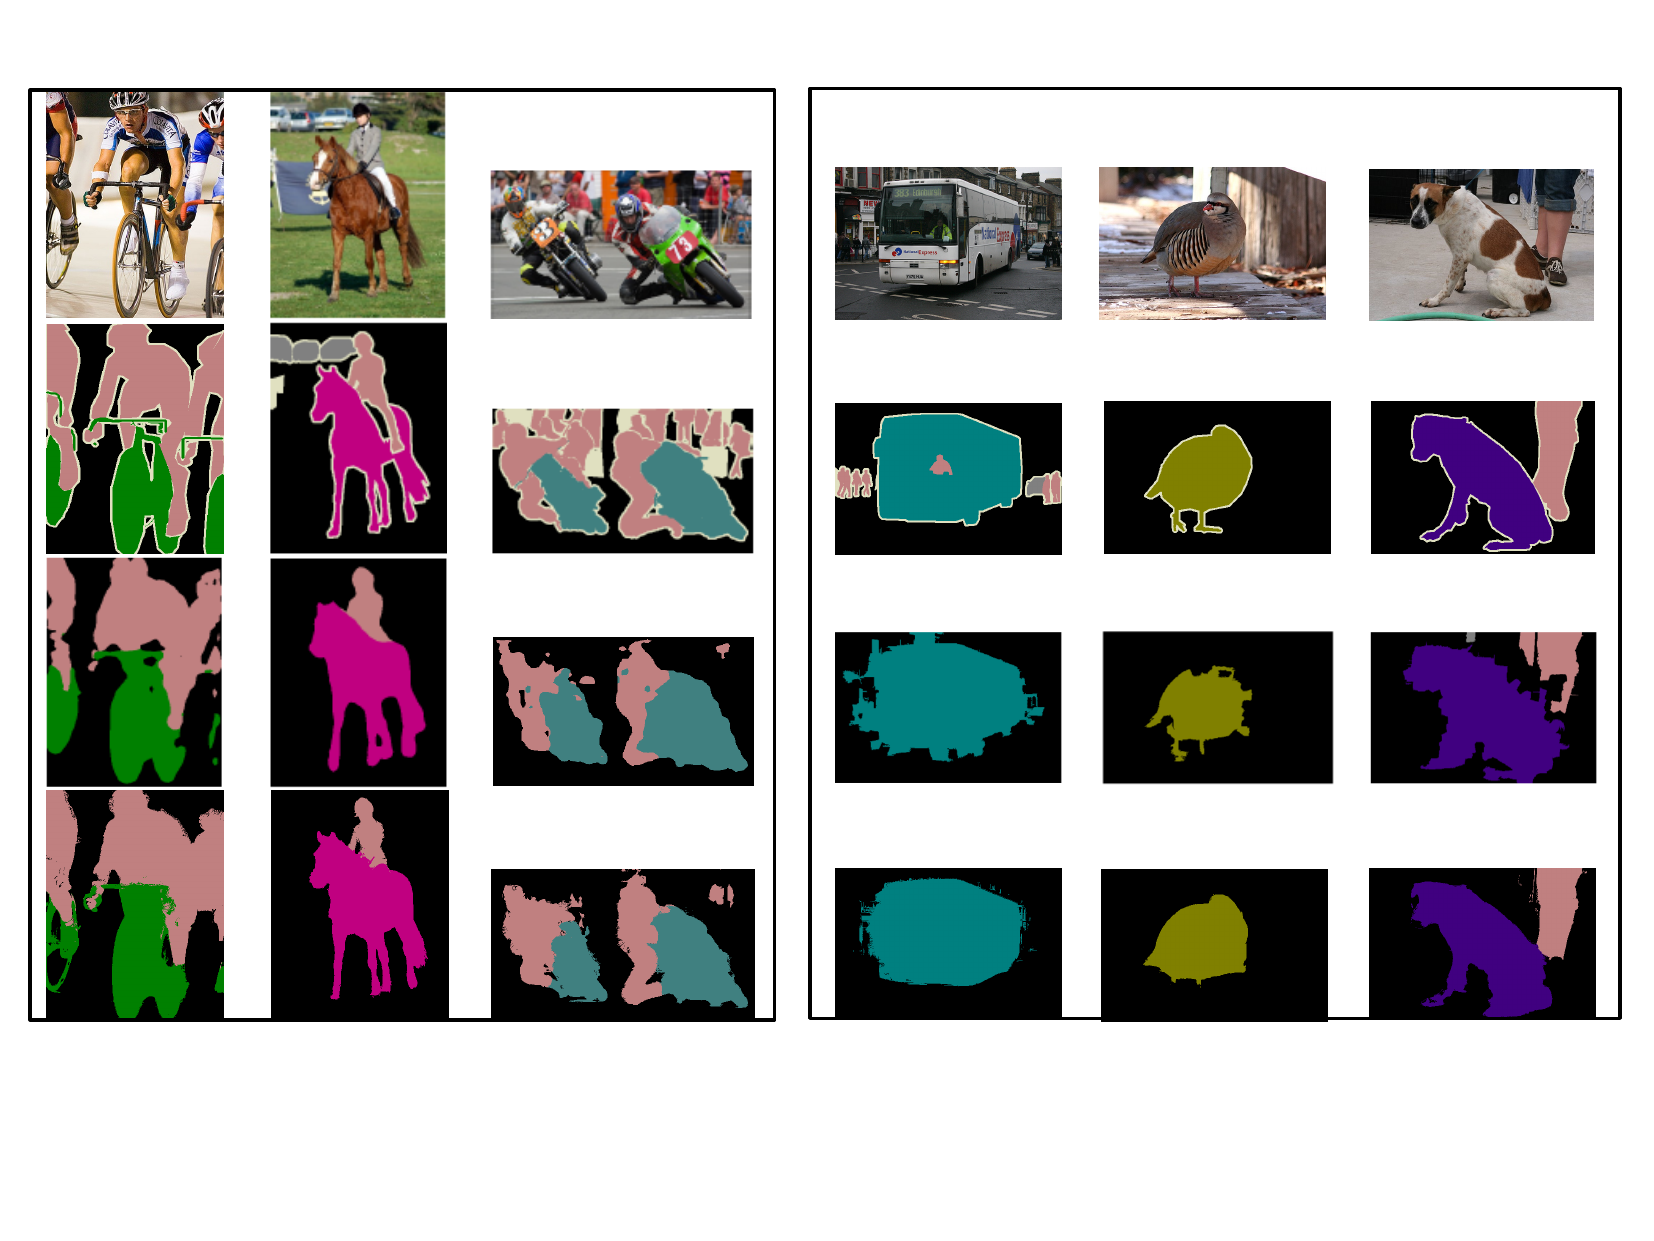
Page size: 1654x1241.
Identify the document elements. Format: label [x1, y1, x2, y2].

text_box [810, 88, 1621, 1019]
text_box [30, 90, 775, 1021]
